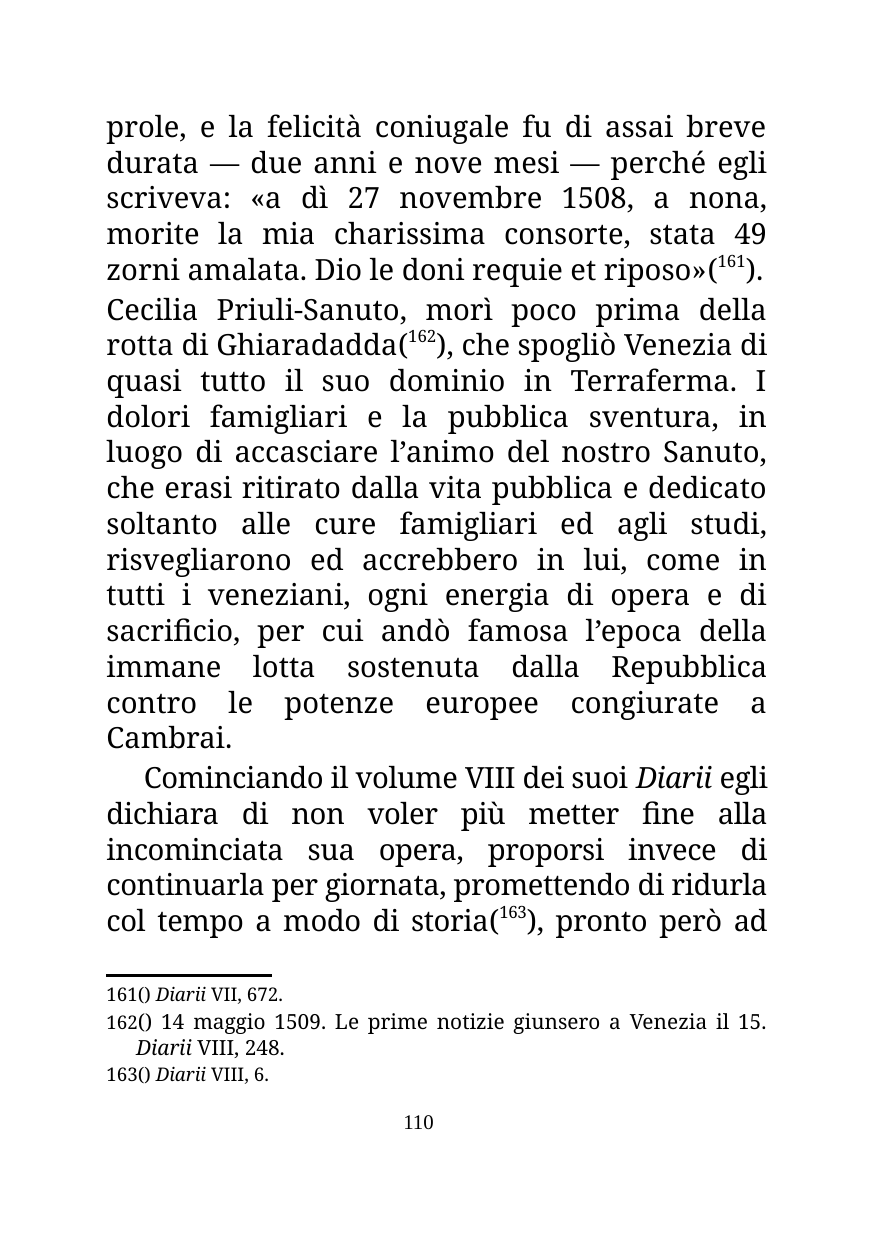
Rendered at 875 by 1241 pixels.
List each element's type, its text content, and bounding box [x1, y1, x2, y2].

text Cecilia Priuli-Sanuto, morì poco prima della rotta di Ghiaradadda(), che spogliò Venezia di quasi tutto il suo dominio in Terraferma. I dolori famigliari e la pubblica sventura, in luogo di accasciare l’animo del nostro Sanuto, che erasi ritirato dalla vita pubblica e dedicato soltanto alle cure famigliari ed agli studi, risvegliarono ed accrebbero in lui, come in tutti i veneziani, ogni energia di opera e di sacrificio, per cui andò famosa l’epoca della immane lotta sostenuta dalla Repubblica contro le potenze europee congiurate a Cambrai. [106, 289, 768, 757]
text () Diarii VII, 672. [106, 982, 768, 1007]
text prole, e la felicità coniugale fu di assai breve durata — due anni e nove mesi — perché egli scriveva: «a dì 27 novembre 1508, a nona, morite la mia charissima consorte, stata 49 zorni amalata. Dio le doni requie et riposo»(). [106, 106, 768, 289]
text () Diarii VIII, 6. [106, 1061, 768, 1087]
text Cominciando il volume VIII dei suoi Diarii egli dichiara di non voler più metter fine alla incominciata sua opera, proporsi invece di continuarla per giornata, promettendo di ridurla col tempo a modo di storia(), pronto però ad [106, 757, 768, 940]
text () 14 maggio 1509. Le prime notizie giunsero a Venezia il 15. Diarii VIII, 248. [106, 1007, 768, 1061]
